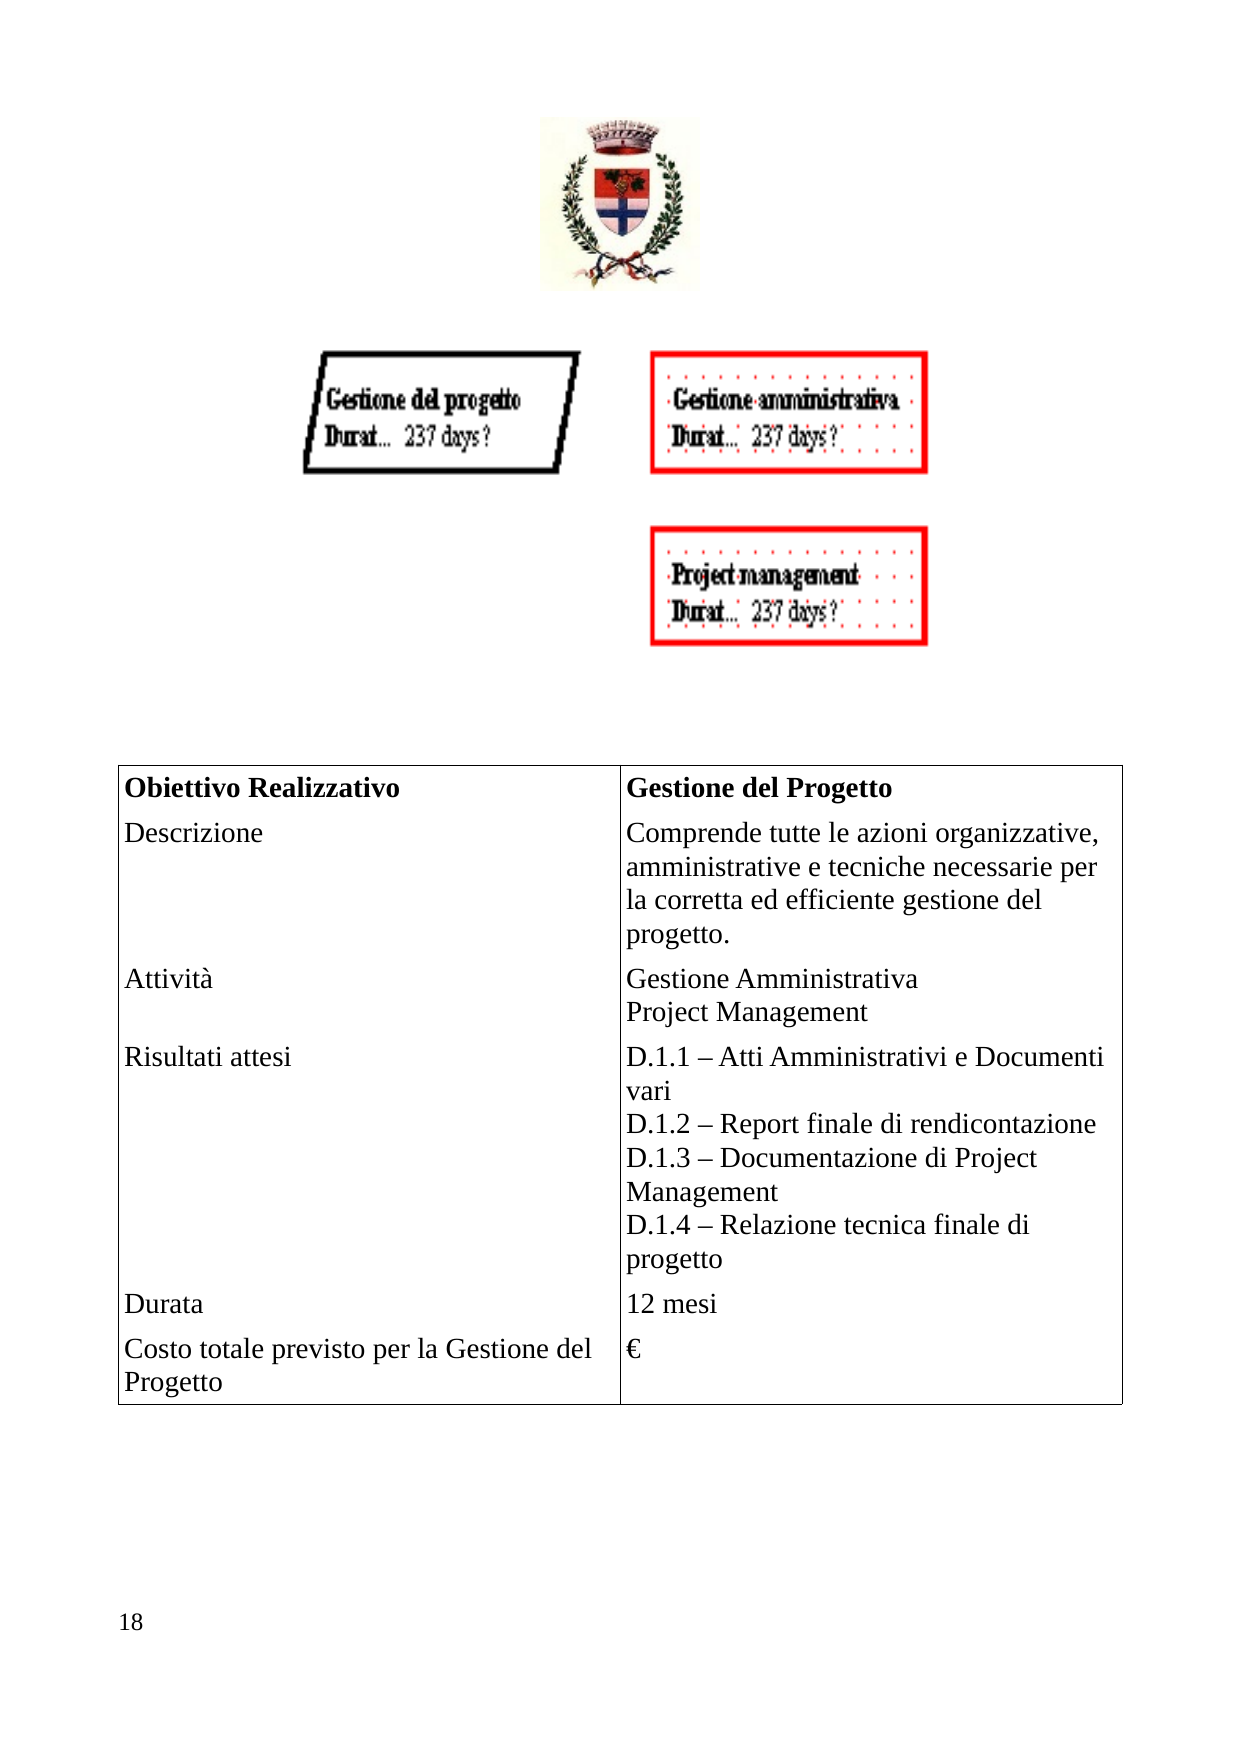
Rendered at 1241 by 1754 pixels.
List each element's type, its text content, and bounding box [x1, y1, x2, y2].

table_cell Risultati attesi [119, 1034, 620, 1280]
table_header Obiettivo Realizzativo [119, 766, 620, 810]
table_cell Comprende tutte le azioni organizzative, amministrative e tecniche necessarie per la corretta ed efficiente gestione del progetto. [621, 810, 1122, 955]
table_cell Attività [119, 955, 620, 1034]
picture [540, 117, 700, 291]
table_header Gestione del Progetto [621, 766, 1122, 810]
table_cell D.1.1 – Atti Amministrativi e Documenti vari D.1.2 – Report finale di rendicontazione D.1.3 – Documentazione di Project Management D.1.4 – Relazione tecnica finale di progetto [621, 1034, 1122, 1280]
picture [293, 349, 948, 650]
table_cell Durata [119, 1280, 620, 1325]
table_cell Descrizione [119, 810, 620, 955]
table_cell € [621, 1325, 1122, 1404]
table_cell Gestione Amministrativa Project Management [621, 955, 1122, 1034]
table_cell 12 mesi [621, 1280, 1122, 1325]
table_cell Costo totale previsto per la Gestione del Progetto [119, 1325, 620, 1404]
